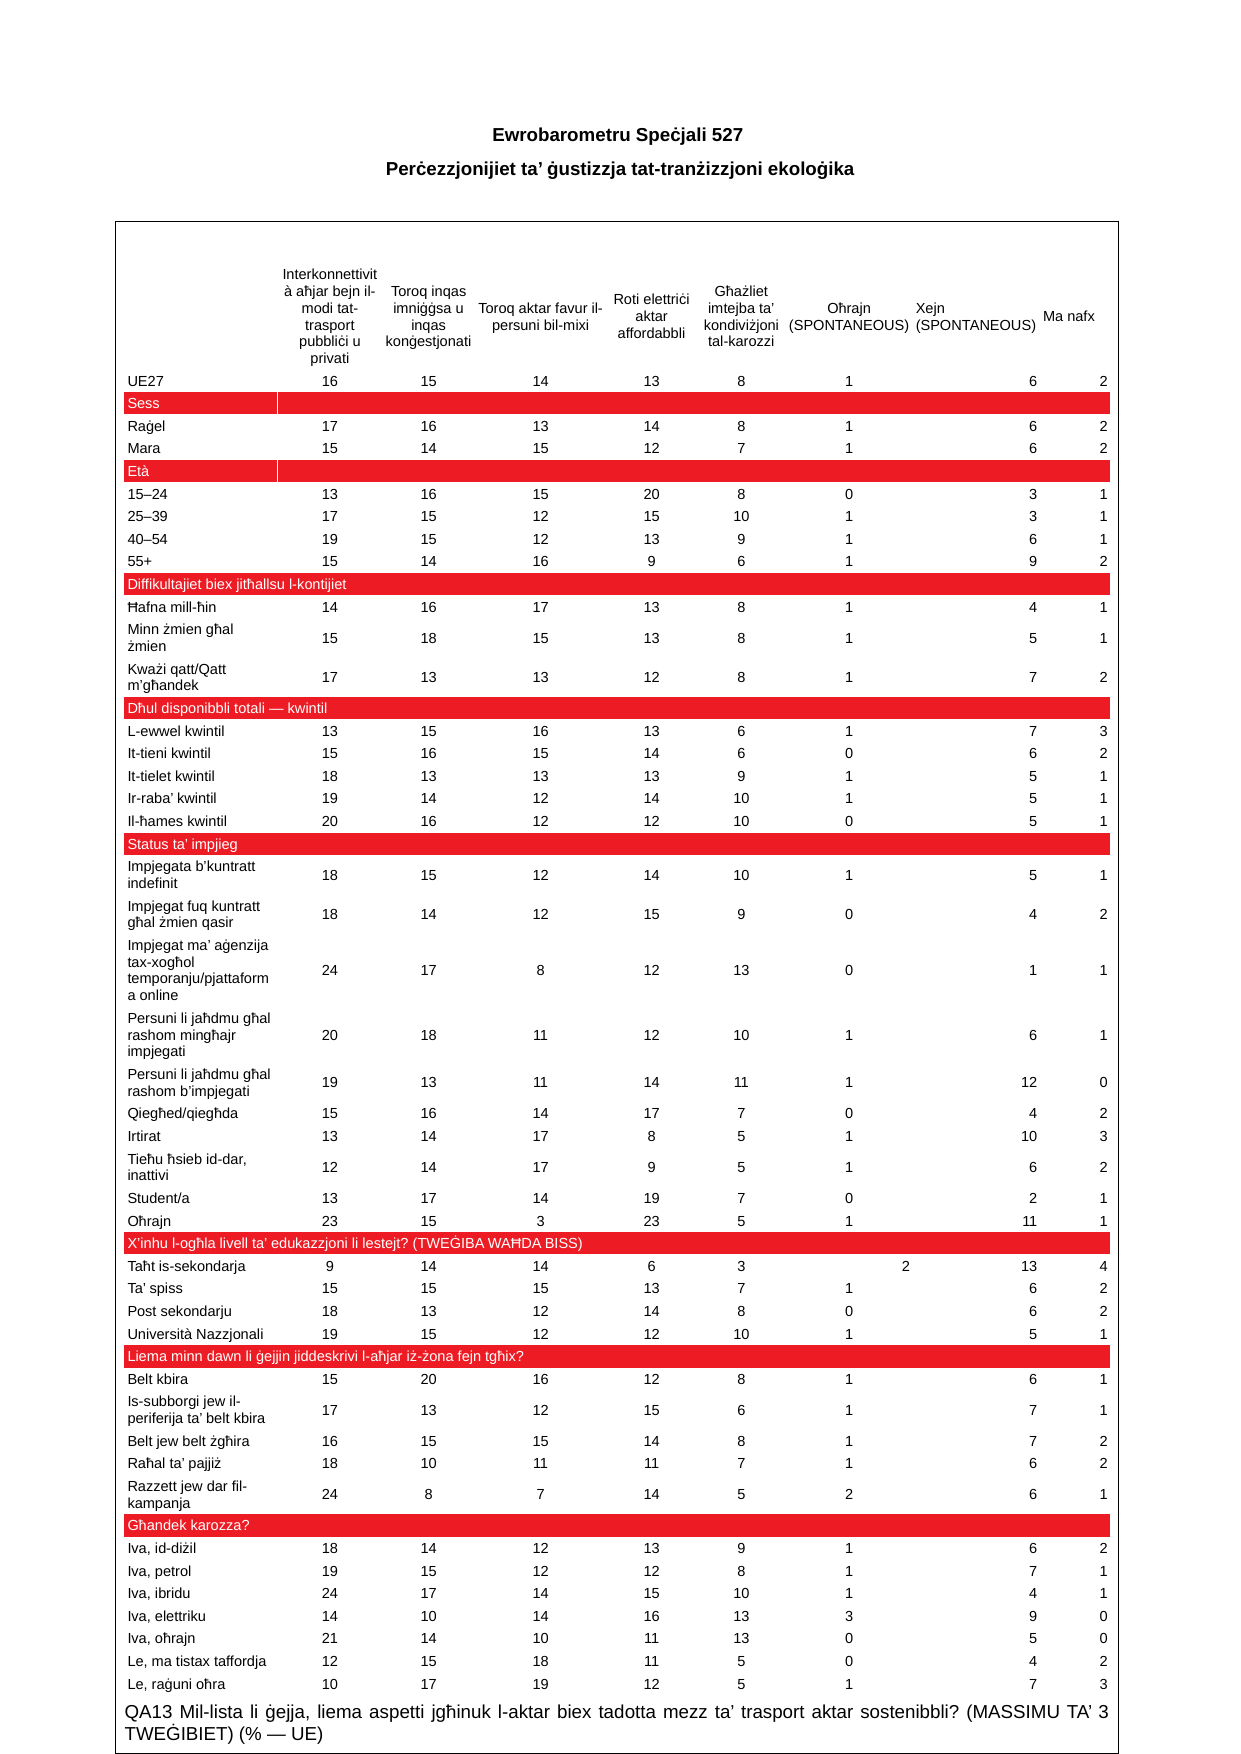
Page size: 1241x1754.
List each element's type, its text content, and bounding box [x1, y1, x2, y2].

table_cell [697, 460, 785, 482]
table_cell 7 [697, 437, 785, 460]
table_cell [475, 573, 606, 595]
table_header Toroq aktar favur il-persuni bil-mixi [475, 263, 606, 369]
table_cell 8 [697, 1559, 785, 1582]
table_cell 15 [475, 1277, 606, 1300]
table_cell 12 [278, 1650, 382, 1672]
table_cell Ħafna mill-ħin [124, 595, 277, 618]
table_cell Ir-raba’ kwintil [124, 787, 277, 810]
table_cell 17 [606, 1102, 697, 1125]
table_cell 10 [697, 505, 785, 528]
table_cell Qiegħed/qiegħda [124, 1102, 277, 1125]
table_cell 0 [1040, 1605, 1110, 1627]
table_cell 12 [606, 1673, 697, 1695]
table_cell 6 [913, 1148, 1040, 1187]
table_cell [785, 697, 913, 719]
table_cell 2 [913, 1187, 1040, 1209]
table_cell 15 [382, 1650, 475, 1672]
table_cell 19 [278, 1063, 382, 1102]
table_cell 17 [382, 1582, 475, 1604]
table_cell 3 [1040, 1673, 1110, 1695]
table_cell 6 [913, 1452, 1040, 1475]
table_cell 6 [913, 1475, 1040, 1514]
table_cell 9 [913, 550, 1040, 573]
table_cell 1 [785, 658, 913, 697]
table_cell 3 [913, 483, 1040, 505]
table_cell 11 [606, 1627, 697, 1650]
table_cell 15 [278, 437, 382, 460]
table_cell 14 [475, 1255, 606, 1277]
table_cell 17 [382, 1187, 475, 1209]
table_cell 17 [475, 595, 606, 618]
table_cell 2 [1040, 1537, 1110, 1559]
table_cell 6 [913, 1277, 1040, 1300]
table_cell 12 [913, 1063, 1040, 1102]
table_cell 13 [475, 415, 606, 437]
table_cell 3 [1040, 1125, 1110, 1147]
table_cell 6 [697, 550, 785, 573]
table_cell 1 [1040, 934, 1110, 1007]
table_cell 5 [913, 855, 1040, 894]
table_cell Is-subborgi jew il-periferija ta’ belt kbira [124, 1390, 277, 1429]
table_cell Raġel [124, 415, 277, 437]
table_cell 8 [606, 1125, 697, 1147]
table_cell 17 [278, 1390, 382, 1429]
table_cell 2 [1040, 1452, 1110, 1475]
table_cell 5 [913, 810, 1040, 832]
table_cell 1 [1040, 1368, 1110, 1390]
table_cell [913, 833, 1040, 855]
table_cell 16 [382, 742, 475, 764]
table_cell 15 [475, 483, 606, 505]
table_cell 1 [1040, 810, 1110, 832]
table_cell 7 [697, 1452, 785, 1475]
table_cell 1 [785, 595, 913, 618]
table_cell 1 [785, 1537, 913, 1559]
table_cell 24 [278, 934, 382, 1007]
table_cell 1 [785, 1277, 913, 1300]
table_cell Persuni li jaħdmu għal rashom b’impjegati [124, 1063, 277, 1102]
table_cell 19 [475, 1673, 606, 1695]
table_cell 13 [697, 1627, 785, 1650]
table_cell Impjegat ma’ aġenzija tax-xogħol temporanju/pjattaforma online [124, 934, 277, 1007]
table_cell X’inhu l-ogħla livell ta’ edukazzjoni li lestejt? (TWEĠIBA WAĦDA BISS) [124, 1232, 697, 1254]
table_cell 13 [278, 483, 382, 505]
table_cell 15 [278, 1102, 382, 1125]
table_cell 0 [785, 1627, 913, 1650]
table_cell [785, 392, 913, 414]
table_cell 14 [382, 1148, 475, 1187]
table_cell 18 [278, 1452, 382, 1475]
table_cell 14 [606, 1430, 697, 1452]
table_cell 18 [278, 855, 382, 894]
table_cell 2 [1040, 1277, 1110, 1300]
table_cell Belt kbira [124, 1368, 277, 1390]
table_cell 2 [1040, 658, 1110, 697]
table_cell 10 [697, 1007, 785, 1063]
table_cell Dħul disponibbli totali — kwintil [124, 697, 697, 719]
table_cell 15 [475, 618, 606, 657]
table_cell Iva, petrol [124, 1559, 277, 1582]
table_cell 12 [606, 1368, 697, 1390]
table_cell 1 [785, 1559, 913, 1582]
table_cell 8 [697, 1368, 785, 1390]
table_cell 6 [913, 1368, 1040, 1390]
table_cell 12 [606, 1007, 697, 1063]
table_cell 6 [606, 1255, 697, 1277]
table_cell 16 [278, 369, 382, 392]
table_cell 15 [382, 369, 475, 392]
table_cell 1 [785, 1148, 913, 1187]
table_cell 2 [1040, 894, 1110, 934]
table_cell 12 [475, 1390, 606, 1429]
table_cell [278, 460, 382, 482]
table_cell [1040, 1514, 1110, 1537]
table_cell 17 [278, 505, 382, 528]
table_cell 16 [382, 595, 475, 618]
table_cell 6 [913, 1007, 1040, 1063]
table_cell 7 [913, 1673, 1040, 1695]
table_cell 13 [606, 369, 697, 392]
table_cell 16 [606, 1605, 697, 1627]
table_cell 8 [697, 658, 785, 697]
table_cell [382, 392, 475, 414]
table_cell 6 [913, 1300, 1040, 1322]
table_cell [785, 1232, 913, 1254]
table_cell [1040, 697, 1110, 719]
table_cell 1 [1040, 1475, 1110, 1514]
table_cell 14 [475, 1605, 606, 1627]
table_cell 6 [913, 742, 1040, 764]
table_cell 12 [475, 810, 606, 832]
table_cell 18 [475, 1650, 606, 1672]
table_cell 12 [475, 1300, 606, 1322]
table_cell 24 [278, 1582, 382, 1604]
table_cell 23 [278, 1209, 382, 1232]
table_cell 3 [785, 1605, 913, 1627]
table_cell 6 [913, 437, 1040, 460]
table_cell 15 [606, 505, 697, 528]
table_cell 5 [697, 1148, 785, 1187]
table_cell 14 [382, 787, 475, 810]
table_cell 12 [475, 528, 606, 550]
table_cell [382, 460, 475, 482]
table_cell 8 [697, 595, 785, 618]
table_cell 6 [913, 528, 1040, 550]
table_cell 6 [913, 369, 1040, 392]
table_cell 13 [697, 934, 785, 1007]
table_cell 11 [606, 1452, 697, 1475]
table_cell 8 [697, 1300, 785, 1322]
table_cell 11 [475, 1007, 606, 1063]
table_cell [913, 392, 1040, 414]
table_cell 12 [475, 787, 606, 810]
table_cell 23 [606, 1209, 697, 1232]
table_cell 10 [697, 1323, 785, 1345]
table_cell 14 [382, 894, 475, 934]
table_cell [475, 460, 606, 482]
table_cell [913, 1514, 1040, 1537]
table_cell 16 [382, 1102, 475, 1125]
table_cell 13 [382, 1390, 475, 1429]
table_cell 12 [606, 1323, 697, 1345]
table_cell [785, 833, 913, 855]
table_cell 1 [1040, 483, 1110, 505]
table_cell 19 [606, 1187, 697, 1209]
table_cell [913, 697, 1040, 719]
table_cell 7 [913, 658, 1040, 697]
table_cell 15 [278, 1368, 382, 1390]
table_cell 4 [913, 1650, 1040, 1672]
table_cell 1 [785, 765, 913, 787]
table_cell [1040, 460, 1110, 482]
table_cell 15 [382, 1323, 475, 1345]
table_cell 15 [382, 505, 475, 528]
table_cell 5 [913, 618, 1040, 657]
table_cell [785, 460, 913, 482]
table_cell 13 [697, 1605, 785, 1627]
table_cell 4 [913, 1102, 1040, 1125]
table_cell 1 [785, 855, 913, 894]
table_cell 11 [913, 1209, 1040, 1232]
table_cell 3 [697, 1255, 785, 1277]
table_cell 0 [1040, 1063, 1110, 1102]
table_cell 10 [697, 787, 785, 810]
table_cell 2 [1040, 1300, 1110, 1322]
table_cell 18 [278, 1300, 382, 1322]
table_cell 20 [278, 1007, 382, 1063]
table_cell 0 [785, 1300, 913, 1322]
table_cell 14 [606, 415, 697, 437]
table_cell 4 [913, 1582, 1040, 1604]
table_cell 5 [913, 1627, 1040, 1650]
table_cell 10 [697, 1582, 785, 1604]
table_cell 13 [382, 765, 475, 787]
table_cell 18 [382, 618, 475, 657]
table_cell Taħt is-sekondarja [124, 1255, 277, 1277]
table_cell Le, ma tistax taffordja [124, 1650, 277, 1672]
table_cell 14 [475, 369, 606, 392]
table_cell 1 [1040, 765, 1110, 787]
table_cell [697, 573, 785, 595]
table_cell 10 [697, 810, 785, 832]
table_cell 14 [278, 595, 382, 618]
table_cell 20 [382, 1368, 475, 1390]
table_cell 2 [1040, 1430, 1110, 1452]
table_cell 7 [697, 1277, 785, 1300]
table_cell 9 [606, 1148, 697, 1187]
table_cell 5 [697, 1125, 785, 1147]
table_cell 1 [785, 1007, 913, 1063]
table_cell 12 [606, 437, 697, 460]
table_header Oħrajn (SPONTANEOUS) [785, 263, 913, 369]
table_cell [1040, 1345, 1110, 1368]
table_cell 13 [606, 719, 697, 742]
table_header Xejn (SPONTANEOUS) [913, 263, 1040, 369]
table_cell [785, 573, 913, 595]
table_cell 14 [278, 1605, 382, 1627]
table_cell 12 [475, 894, 606, 934]
table_cell 13 [606, 595, 697, 618]
table_cell 8 [697, 483, 785, 505]
table_cell 20 [606, 483, 697, 505]
table_cell 8 [697, 618, 785, 657]
table_cell 1 [785, 1582, 913, 1604]
table_cell 8 [697, 369, 785, 392]
table_cell 15 [475, 1430, 606, 1452]
table_cell 10 [382, 1452, 475, 1475]
table_cell 12 [475, 505, 606, 528]
table_cell 11 [475, 1063, 606, 1102]
table_cell 13 [382, 1063, 475, 1102]
table_header Toroq inqas imniġġsa u inqas konġestjonati [382, 263, 475, 369]
table_cell 1 [785, 1368, 913, 1390]
table_cell L-ewwel kwintil [124, 719, 277, 742]
table_cell 2 [1040, 742, 1110, 764]
table_cell 13 [606, 1277, 697, 1300]
table_cell 1 [785, 437, 913, 460]
table_cell 5 [697, 1475, 785, 1514]
text QA13 Mil-lista li ġejja, liema aspetti jgħinuk l-aktar biex tadotta mezz ta’ trasport aktar sostenibbli? (MASSIMU TA’ 3 TWEĠIBIET) (% — UE) [124, 1701, 1109, 1744]
table_cell [606, 460, 697, 482]
table_cell 2 [1040, 415, 1110, 437]
table_cell 2 [1040, 437, 1110, 460]
table_cell 1 [785, 1063, 913, 1102]
table_cell 15 [475, 742, 606, 764]
table_cell 1 [1040, 787, 1110, 810]
table_cell 1 [1040, 1007, 1110, 1063]
table_cell 13 [382, 658, 475, 697]
table_cell UE27 [124, 369, 277, 392]
table_cell 5 [913, 765, 1040, 787]
table_cell Kważi qatt/Qatt m’għandek [124, 658, 277, 697]
table_cell 10 [382, 1605, 475, 1627]
table_cell 1 [785, 787, 913, 810]
table_cell 0 [785, 483, 913, 505]
table_cell 8 [697, 415, 785, 437]
table_cell 17 [475, 1148, 606, 1187]
table_cell 15–24 [124, 483, 277, 505]
table_cell 40–54 [124, 528, 277, 550]
table_cell 2 [1040, 1102, 1110, 1125]
table_header [124, 263, 277, 369]
table_cell Sess [124, 392, 277, 414]
table_cell 1 [785, 505, 913, 528]
table_cell Razzett jew dar fil-kampanja [124, 1475, 277, 1514]
table_cell 14 [475, 1582, 606, 1604]
table_cell 0 [785, 810, 913, 832]
table_cell Tieħu ħsieb id-dar, inattivi [124, 1148, 277, 1187]
table_cell 14 [606, 742, 697, 764]
table_cell 2 [1040, 369, 1110, 392]
table_cell 20 [278, 810, 382, 832]
table_cell 13 [475, 658, 606, 697]
table_cell 12 [475, 1537, 606, 1559]
table_cell 16 [475, 550, 606, 573]
table_cell 16 [382, 483, 475, 505]
table_cell 13 [606, 618, 697, 657]
table_cell 9 [697, 765, 785, 787]
table_cell 14 [382, 1537, 475, 1559]
table_cell 1 [785, 1673, 913, 1695]
table_cell Għandek karozza? [124, 1514, 606, 1537]
table_cell 0 [785, 742, 913, 764]
table_cell 5 [697, 1673, 785, 1695]
table_cell 17 [382, 934, 475, 1007]
table_cell 1 [785, 528, 913, 550]
table_cell [913, 1232, 1040, 1254]
table_cell Irtirat [124, 1125, 277, 1147]
table_cell Status ta’ impjieg [124, 833, 475, 855]
table_cell 18 [278, 765, 382, 787]
table_cell 6 [697, 742, 785, 764]
table_cell 7 [913, 719, 1040, 742]
table_cell Iva, ibridu [124, 1582, 277, 1604]
table_cell 1 [1040, 618, 1110, 657]
table_cell 1 [1040, 1187, 1110, 1209]
table_cell 17 [475, 1125, 606, 1147]
table_header Għażliet imtejba ta’ kondiviżjoni tal-karozzi [697, 263, 785, 369]
table_cell 1 [1040, 505, 1110, 528]
table_cell 14 [382, 437, 475, 460]
table_cell [913, 460, 1040, 482]
table_cell [785, 1345, 913, 1368]
table_cell 0 [785, 1102, 913, 1125]
table_cell 12 [606, 810, 697, 832]
table_cell 9 [697, 528, 785, 550]
table_cell 5 [913, 1323, 1040, 1345]
table_cell 0 [785, 894, 913, 934]
table_cell [475, 833, 606, 855]
table_cell 18 [382, 1007, 475, 1063]
table_cell 1 [785, 1323, 913, 1345]
table_cell 15 [606, 1582, 697, 1604]
table_cell [1040, 1232, 1110, 1254]
table_cell 2 [1040, 1650, 1110, 1672]
table_cell Il-ħames kwintil [124, 810, 277, 832]
table_cell 10 [475, 1627, 606, 1650]
table_cell 5 [697, 1650, 785, 1672]
table_cell Iva, elettriku [124, 1605, 277, 1627]
table_cell 1 [785, 719, 913, 742]
table_cell 11 [697, 1063, 785, 1102]
table_cell 15 [606, 1390, 697, 1429]
table_cell 2 [785, 1475, 913, 1514]
table_cell [1040, 392, 1110, 414]
table_cell 12 [606, 1559, 697, 1582]
table_cell 17 [278, 415, 382, 437]
table_cell 2 [1040, 1148, 1110, 1187]
table_cell 1 [1040, 1323, 1110, 1345]
table_cell 15 [382, 1209, 475, 1232]
table_cell 1 [785, 1452, 913, 1475]
table_cell 4 [913, 595, 1040, 618]
table_cell 15 [278, 550, 382, 573]
table_cell 1 [785, 369, 913, 392]
table_cell 1 [913, 934, 1040, 1007]
table_cell Post sekondarju [124, 1300, 277, 1322]
table_cell 11 [606, 1650, 697, 1672]
table_cell 7 [697, 1102, 785, 1125]
table_cell 13 [606, 1537, 697, 1559]
table_cell Università Nazzjonali [124, 1323, 277, 1345]
table_cell Persuni li jaħdmu għal rashom mingħajr impjegati [124, 1007, 277, 1063]
table_cell 9 [697, 894, 785, 934]
table_cell [606, 573, 697, 595]
table_cell 14 [475, 1187, 606, 1209]
table_cell 16 [475, 1368, 606, 1390]
table_cell 13 [278, 1125, 382, 1147]
table_cell [913, 1345, 1040, 1368]
table_cell 19 [278, 787, 382, 810]
table_cell Le, raġuni oħra [124, 1673, 277, 1695]
table_cell 1 [785, 1209, 913, 1232]
table_header Ma nafx [1040, 263, 1110, 369]
table_header Roti elettriċi aktar affordabbli [606, 263, 697, 369]
table_cell 14 [606, 855, 697, 894]
table_cell 19 [278, 528, 382, 550]
table_cell 8 [475, 934, 606, 1007]
table_cell 15 [382, 528, 475, 550]
table_cell 12 [475, 855, 606, 894]
table_cell 8 [382, 1475, 475, 1514]
table_cell 19 [278, 1323, 382, 1345]
table_cell 14 [382, 1627, 475, 1650]
table_cell 1 [785, 1125, 913, 1147]
table_cell Minn żmien għal żmien [124, 618, 277, 657]
table_cell 6 [913, 1537, 1040, 1559]
table_cell 1 [785, 618, 913, 657]
table_cell 24 [278, 1475, 382, 1514]
table_cell Raħal ta’ pajjiż [124, 1452, 277, 1475]
table_cell 1 [1040, 595, 1110, 618]
table_cell [785, 1514, 913, 1537]
table_cell 6 [697, 719, 785, 742]
table_cell 10 [278, 1673, 382, 1695]
table_cell 13 [278, 719, 382, 742]
table_cell 12 [475, 1559, 606, 1582]
table_cell [697, 697, 785, 719]
table_cell 7 [913, 1430, 1040, 1452]
table_cell 7 [475, 1475, 606, 1514]
table_cell 14 [606, 1300, 697, 1322]
table_cell 15 [382, 855, 475, 894]
table_cell Ta’ spiss [124, 1277, 277, 1300]
table_cell 5 [913, 787, 1040, 810]
table_cell 1 [1040, 855, 1110, 894]
table_cell 15 [382, 1430, 475, 1452]
table_cell 1 [1040, 1559, 1110, 1582]
table_cell 55+ [124, 550, 277, 573]
table_cell 0 [785, 1187, 913, 1209]
table_cell 10 [913, 1125, 1040, 1147]
table_cell 3 [1040, 719, 1110, 742]
table_cell 15 [278, 1277, 382, 1300]
table_cell Student/a [124, 1187, 277, 1209]
table_cell It-tieni kwintil [124, 742, 277, 764]
table_cell 7 [913, 1390, 1040, 1429]
table_cell 13 [606, 528, 697, 550]
table_cell 12 [606, 658, 697, 697]
table_cell 9 [697, 1537, 785, 1559]
table_cell [606, 833, 697, 855]
table_cell 15 [475, 437, 606, 460]
table_cell 12 [606, 934, 697, 1007]
table_cell 9 [913, 1605, 1040, 1627]
table_cell 19 [278, 1559, 382, 1582]
table_cell 14 [382, 550, 475, 573]
table_cell Impjegat fuq kuntratt għal żmien qasir [124, 894, 277, 934]
table_cell 1 [785, 415, 913, 437]
table_cell 10 [697, 855, 785, 894]
table_cell [606, 1514, 697, 1537]
table_cell 16 [278, 1430, 382, 1452]
table_cell 0 [785, 934, 913, 1007]
table_cell 6 [913, 415, 1040, 437]
table_cell 13 [278, 1187, 382, 1209]
table_cell 16 [382, 415, 475, 437]
table_cell 1 [1040, 1390, 1110, 1429]
table_cell 7 [697, 1187, 785, 1209]
table_cell [475, 392, 606, 414]
table_cell 1 [1040, 1582, 1110, 1604]
table_cell 17 [278, 658, 382, 697]
table_cell Iva, oħrajn [124, 1627, 277, 1650]
table_cell 15 [382, 1277, 475, 1300]
table_cell 17 [382, 1673, 475, 1695]
table_cell 9 [606, 550, 697, 573]
table_cell 4 [1040, 1255, 1110, 1277]
table_cell [913, 573, 1040, 595]
table_cell 4 [913, 894, 1040, 934]
table_cell 15 [606, 894, 697, 934]
table_cell [278, 392, 382, 414]
table_cell [697, 392, 785, 414]
table_cell 11 [475, 1452, 606, 1475]
table_cell 1 [1040, 1209, 1110, 1232]
table_cell 15 [278, 618, 382, 657]
table_cell 16 [475, 719, 606, 742]
table_cell Mara [124, 437, 277, 460]
table_cell 13 [606, 765, 697, 787]
table_cell 0 [785, 1650, 913, 1672]
table_cell It-tielet kwintil [124, 765, 277, 787]
table_cell 5 [697, 1209, 785, 1232]
table_cell 25–39 [124, 505, 277, 528]
table_cell 3 [913, 505, 1040, 528]
table_cell 14 [606, 1063, 697, 1102]
table_cell Impjegata b’kuntratt indefinit [124, 855, 277, 894]
table_cell 6 [697, 1390, 785, 1429]
table_cell 2 [785, 1255, 913, 1277]
table_cell [697, 833, 785, 855]
table_cell 12 [278, 1148, 382, 1187]
table_cell 15 [278, 742, 382, 764]
table_cell 1 [785, 550, 913, 573]
table_cell 13 [382, 1300, 475, 1322]
table_cell [697, 1514, 785, 1537]
table_cell [606, 392, 697, 414]
table_cell Belt jew belt żgħira [124, 1430, 277, 1452]
table_cell 1 [1040, 528, 1110, 550]
table_cell Oħrajn [124, 1209, 277, 1232]
table_cell 15 [382, 1559, 475, 1582]
table_cell 15 [382, 719, 475, 742]
table_cell 14 [606, 787, 697, 810]
table_cell 1 [785, 1390, 913, 1429]
table_cell [1040, 573, 1110, 595]
table_cell Iva, id-diżil [124, 1537, 277, 1559]
table_cell 9 [278, 1255, 382, 1277]
table_cell 2 [1040, 550, 1110, 573]
table_cell 18 [278, 1537, 382, 1559]
table_cell Diffikultajiet biex jitħallsu l-kontijiet [124, 573, 475, 595]
table_cell 12 [475, 1323, 606, 1345]
table_cell 16 [382, 810, 475, 832]
table_cell 1 [785, 1430, 913, 1452]
table_cell Liema minn dawn li ġejjin jiddeskrivi l-aħjar iż-żona fejn tgħix? [124, 1345, 785, 1368]
table_cell 14 [606, 1475, 697, 1514]
table_cell 14 [475, 1102, 606, 1125]
table_cell 0 [1040, 1627, 1110, 1650]
table_cell 13 [913, 1255, 1040, 1277]
table_cell 14 [382, 1255, 475, 1277]
table_cell 21 [278, 1627, 382, 1650]
table_cell [697, 1232, 785, 1254]
table_cell 8 [697, 1430, 785, 1452]
table_header Interkonnettività aħjar bejn il-modi tat-trasport pubbliċi u privati [278, 263, 382, 369]
table_cell 13 [475, 765, 606, 787]
table_cell Età [124, 460, 277, 482]
table_cell [1040, 833, 1110, 855]
table_cell 14 [382, 1125, 475, 1147]
table_cell 3 [475, 1209, 606, 1232]
table_cell 7 [913, 1559, 1040, 1582]
table_cell 18 [278, 894, 382, 934]
